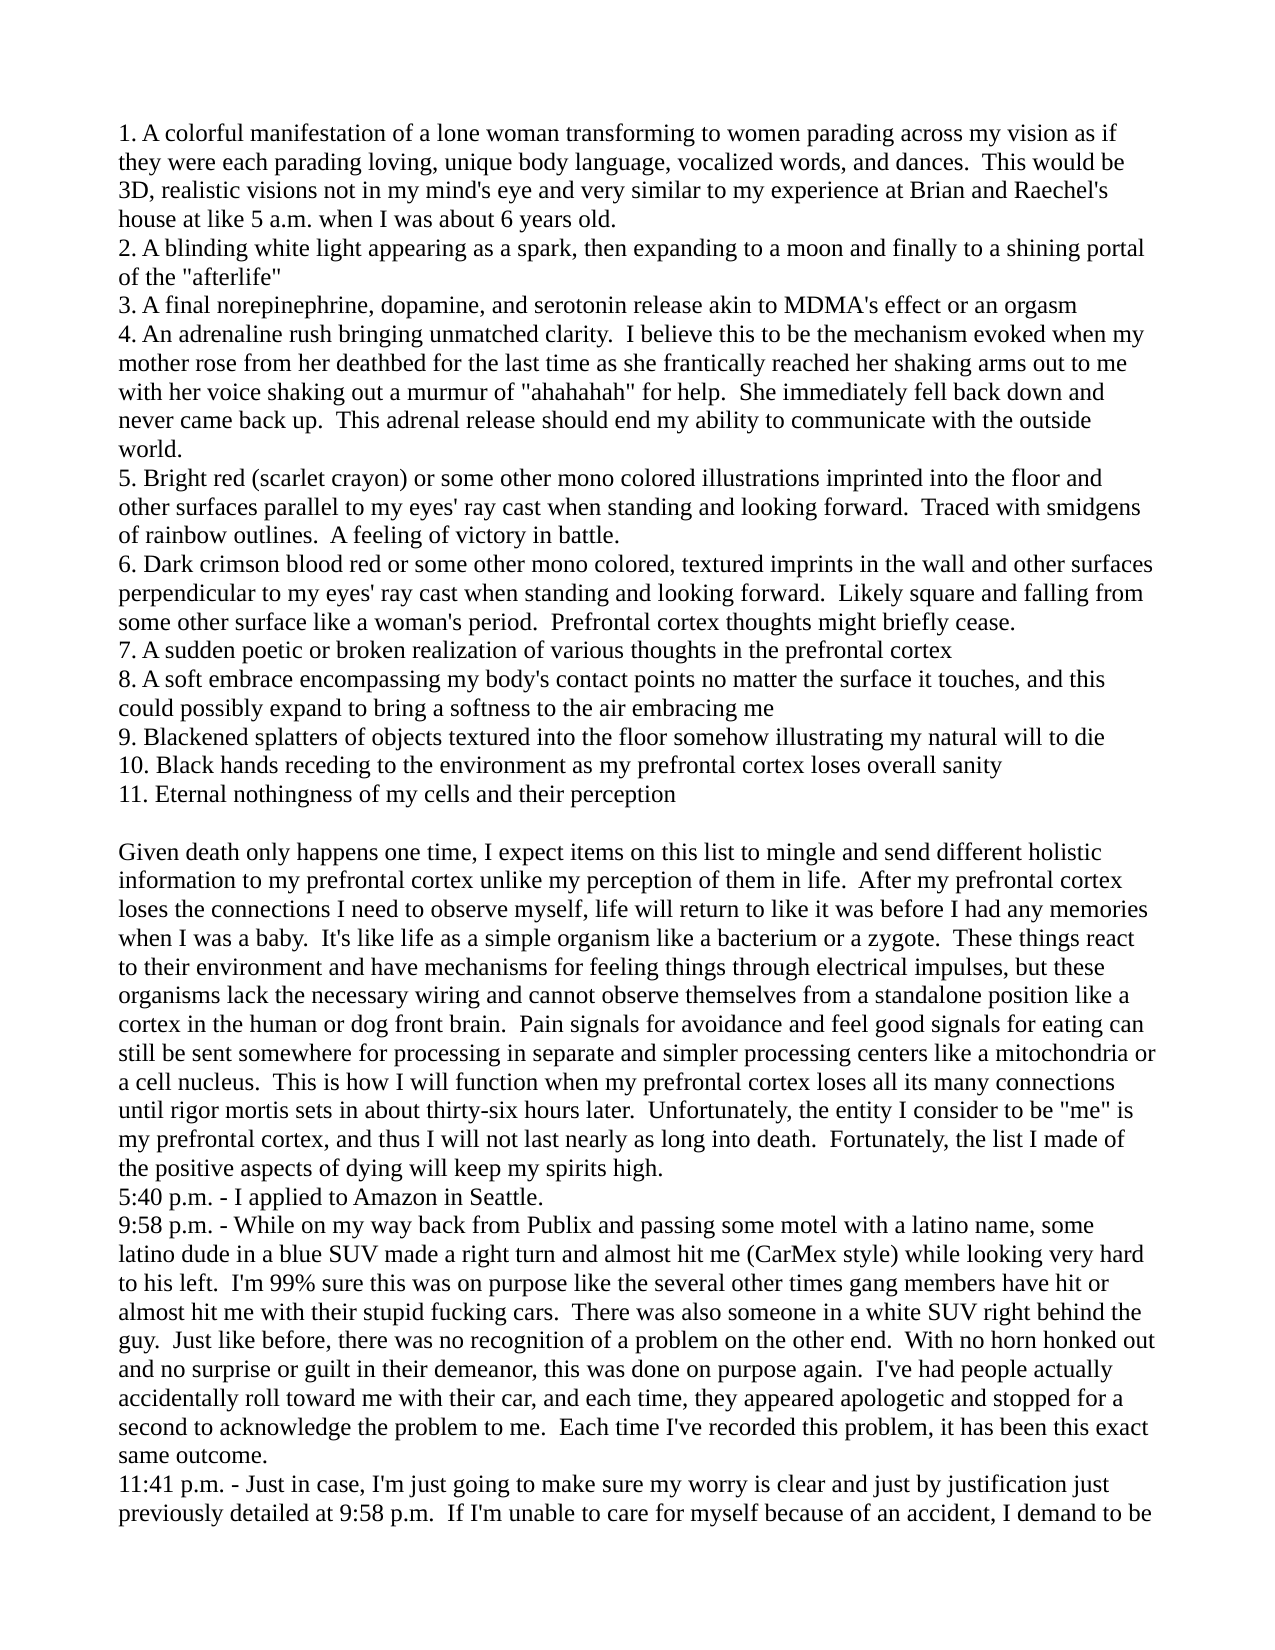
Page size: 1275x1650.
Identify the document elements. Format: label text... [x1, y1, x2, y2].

text 2. A blinding white light appearing as a spark, then expanding to a moon and finally to a shining portal of the "afterlife" [118, 233, 1157, 291]
text 6. Dark crimson blood red or some other mono colored, textured imprints in the wall and other surfaces perpendicular to my eyes' ray cast when standing and looking forward. Likely square and falling from some other surface like a woman's period. Prefrontal cortex thoughts might briefly cease. [118, 549, 1157, 636]
text 5. Bright red (scarlet crayon) or some other mono colored illustrations imprinted into the floor and other surfaces parallel to my eyes' ray cast when standing and looking forward. Traced with smidgens of rainbow outlines. A feeling of victory in battle. [118, 463, 1157, 549]
text 11. Eternal nothingness of my cells and their perception [118, 779, 1157, 808]
text 11:41 p.m. - Just in case, I'm just going to make sure my worry is clear and just by justification just previously detailed at 9:58 p.m. If I'm unable to care for myself because of an accident, I demand to be [118, 1469, 1157, 1527]
text 10. Black hands receding to the environment as my prefrontal cortex loses overall sanity [118, 751, 1157, 779]
text 9:58 p.m. - While on my way back from Publix and passing some motel with a latino name, some latino dude in a blue SUV made a right turn and almost hit me (CarMex style) while looking very hard to his left. I'm 99% sure this was on purpose like the several other times gang members have hit or almost hit me with their stupid fucking cars. There was also someone in a white SUV right behind the guy. Just like before, there was no recognition of a problem on the other end. With no horn honked out and no surprise or guilt in their demeanor, this was done on purpose again. I've had people actually accidentally roll toward me with their car, and each time, they appeared apologetic and stopped for a second to acknowledge the problem to me. Each time I've recorded this problem, it has been this exact same outcome. [118, 1211, 1157, 1469]
text 1. A colorful manifestation of a lone woman transforming to women parading across my vision as if they were each parading loving, unique body language, vocalized words, and dances. This would be 3D, realistic visions not in my mind's eye and very similar to my experience at Brian and Raechel's house at like 5 a.m. when I was about 6 years old. [118, 118, 1157, 233]
text 7. A sudden poetic or broken realization of various thoughts in the prefrontal cortex [118, 636, 1157, 664]
text 3. A final norepinephrine, dopamine, and serotonin release akin to MDMA's effect or an orgasm [118, 291, 1157, 319]
text Given death only happens one time, I expect items on this list to mingle and send different holistic information to my prefrontal cortex unlike my perception of them in life. After my prefrontal cortex loses the connections I need to observe myself, life will return to like it was before I had any memories when I was a baby. It's like life as a simple organism like a bacterium or a zygote. These things react to their environment and have mechanisms for feeling things through electrical impulses, but these organisms lack the necessary wiring and cannot observe themselves from a standalone position like a cortex in the human or dog front brain. Pain signals for avoidance and feel good signals for eating can still be sent somewhere for processing in separate and simpler processing centers like a mitochondria or a cell nucleus. This is how I will function when my prefrontal cortex loses all its many connections until rigor mortis sets in about thirty-six hours later. Unfortunately, the entity I consider to be "me" is my prefrontal cortex, and thus I will not last nearly as long into death. Fortunately, the list I made of the positive aspects of dying will keep my spirits high. [118, 837, 1157, 1182]
text 8. A soft embrace encompassing my body's contact points no matter the surface it touches, and this could possibly expand to bring a softness to the air embracing me [118, 664, 1157, 722]
text 4. An adrenaline rush bringing unmatched clarity. I believe this to be the mechanism evoked when my mother rose from her deathbed for the last time as she frantically reached her shaking arms out to me with her voice shaking out a murmur of "ahahahah" for help. She immediately fell back down and never came back up. This adrenal release should end my ability to communicate with the outside world. [118, 319, 1157, 463]
text 9. Blackened splatters of objects textured into the floor somehow illustrating my natural will to die [118, 722, 1157, 751]
text 5:40 p.m. - I applied to Amazon in Seattle. [118, 1182, 1157, 1211]
